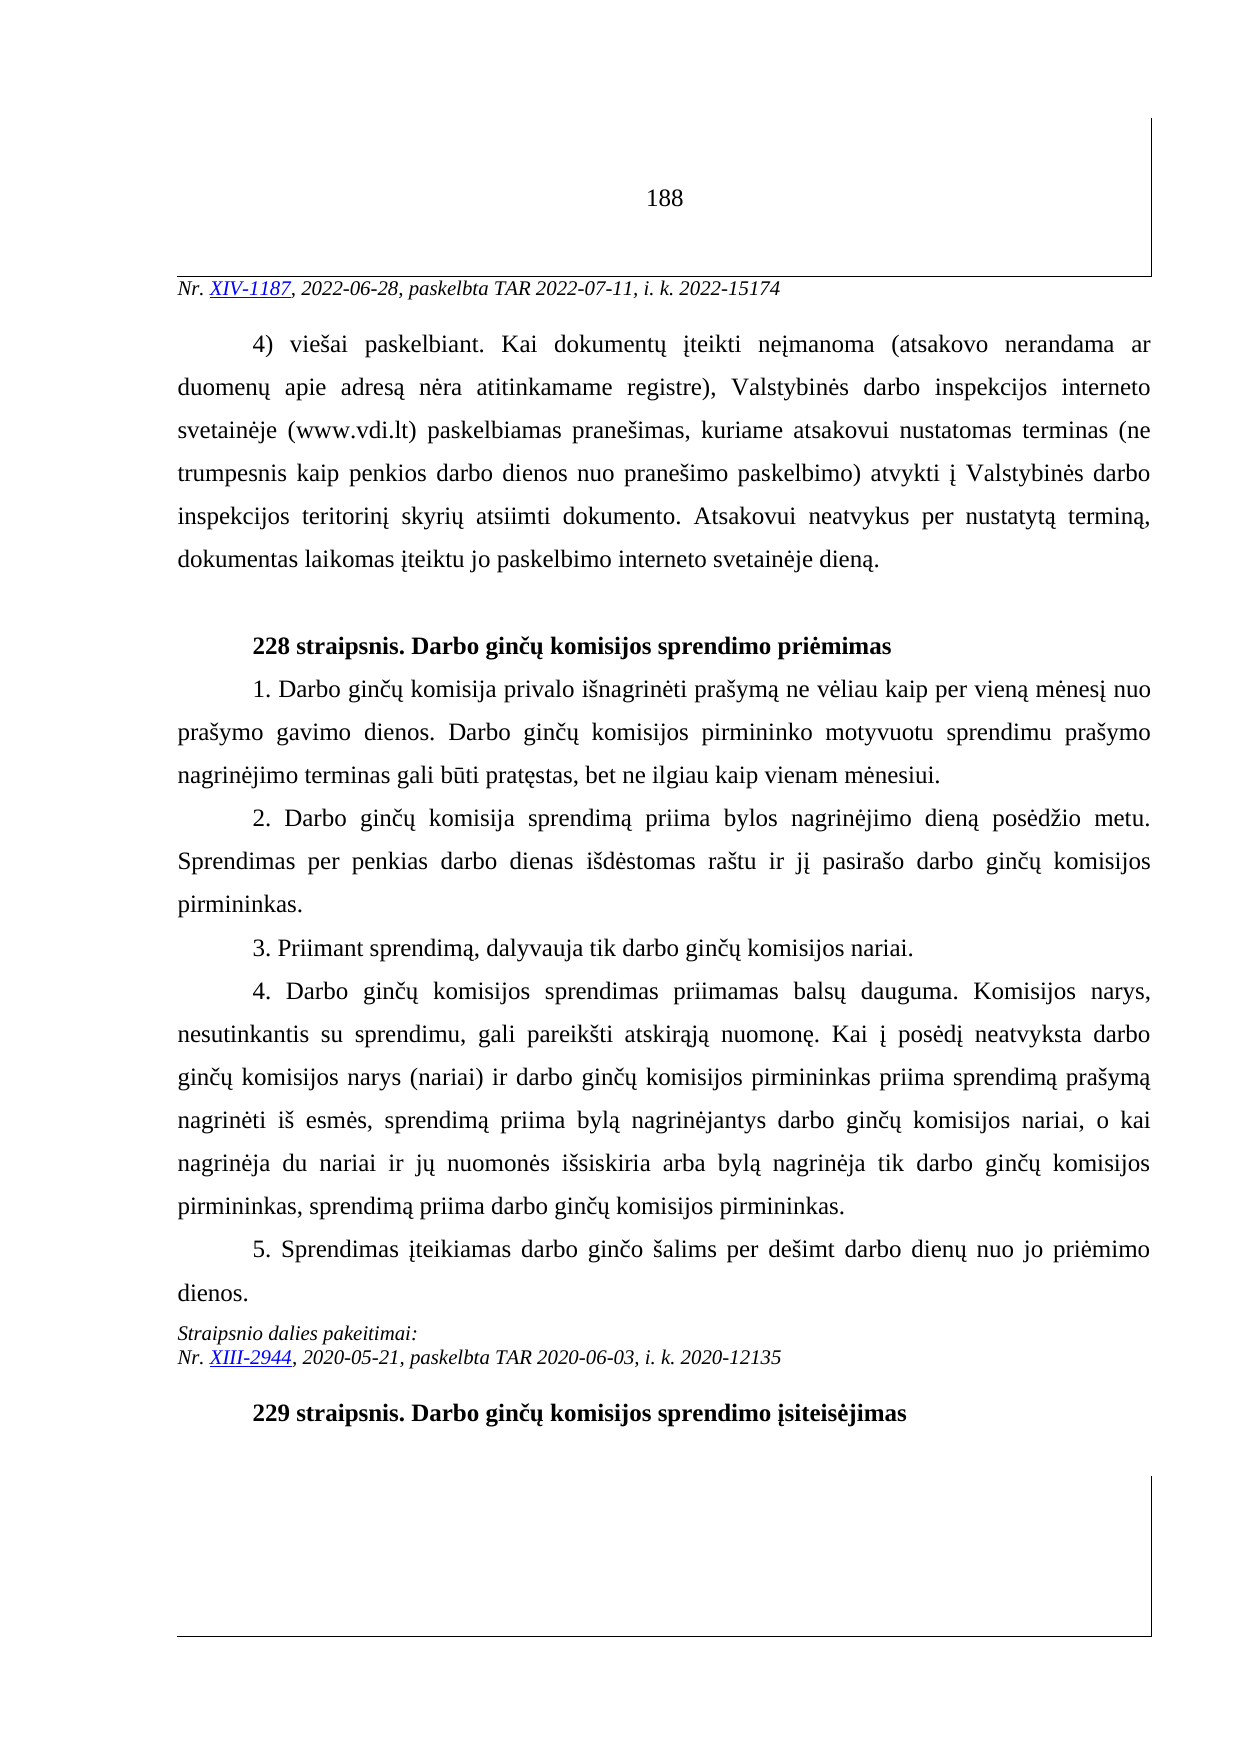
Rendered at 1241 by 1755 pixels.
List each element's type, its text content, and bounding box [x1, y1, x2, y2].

text Straipsnio dalies pakeitimai: [177, 1321, 1152, 1345]
text 1. Darbo ginčų komisija privalo išnagrinėti prašymą ne vėliau kaip per vieną mėnesį nuo prašymo gavimo dienos. Darbo ginčų komisijos pirmininko motyvuotu sprendimu prašymo nagrinėjimo terminas gali būti pratęstas, bet ne ilgiau kaip vienam mėnesiui. [177, 674, 1152, 789]
subtitle 229 straipsnis. Darbo ginčų komisijos sprendimo įsiteisėjimas [177, 1398, 1152, 1426]
text Nr. XIII-2944, 2020-05-21, paskelbta TAR 2020-06-03, i. k. 2020-12135 [177, 1345, 1152, 1369]
text Nr. XIV-1187, 2022-06-28, paskelbta TAR 2022-07-11, i. k. 2022-15174 [177, 276, 1152, 300]
text 4) viešai paskelbiant. Kai dokumentų įteikti neįmanoma (atsakovo nerandama ar duomenų apie adresą nėra atitinkamame registre), Valstybinės darbo inspekcijos interneto svetainėje (www.vdi.lt) paskelbiamas pranešimas, kuriame atsakovui nustatomas terminas (ne trumpesnis kaip penkios darbo dienos nuo pranešimo paskelbimo) atvykti į Valstybinės darbo inspekcijos teritorinį skyrių atsiimti dokumento. Atsakovui neatvykus per nustatytą terminą, dokumentas laikomas įteiktu jo paskelbimo interneto svetainėje dieną. [177, 329, 1152, 573]
text 2. Darbo ginčų komisija sprendimą priima bylos nagrinėjimo dieną posėdžio metu. Sprendimas per penkias darbo dienas išdėstomas raštu ir jį pasirašo darbo ginčų komisijos pirmininkas. [177, 803, 1152, 918]
text 4. Darbo ginčų komisijos sprendimas priimamas balsų dauguma. Komisijos narys, nesutinkantis su sprendimu, gali pareikšti atskirąją nuomonę. Kai į posėdį neatvyksta darbo ginčų komisijos narys (nariai) ir darbo ginčų komisijos pirmininkas priima sprendimą prašymą nagrinėti iš esmės, sprendimą priima bylą nagrinėjantys darbo ginčų komisijos nariai, o kai nagrinėja du nariai ir jų nuomonės išsiskiria arba bylą nagrinėja tik darbo ginčų komisijos pirmininkas, sprendimą priima darbo ginčų komisijos pirmininkas. [177, 976, 1152, 1220]
text 3. Priimant sprendimą, dalyvauja tik darbo ginčų komisijos nariai. [177, 933, 1152, 961]
subtitle 228 straipsnis. Darbo ginčų komisijos sprendimo priėmimas [177, 631, 1152, 659]
text 5. Sprendimas įteikiamas darbo ginčo šalims per dešimt darbo dienų nuo jo priėmimo dienos. [177, 1234, 1152, 1306]
